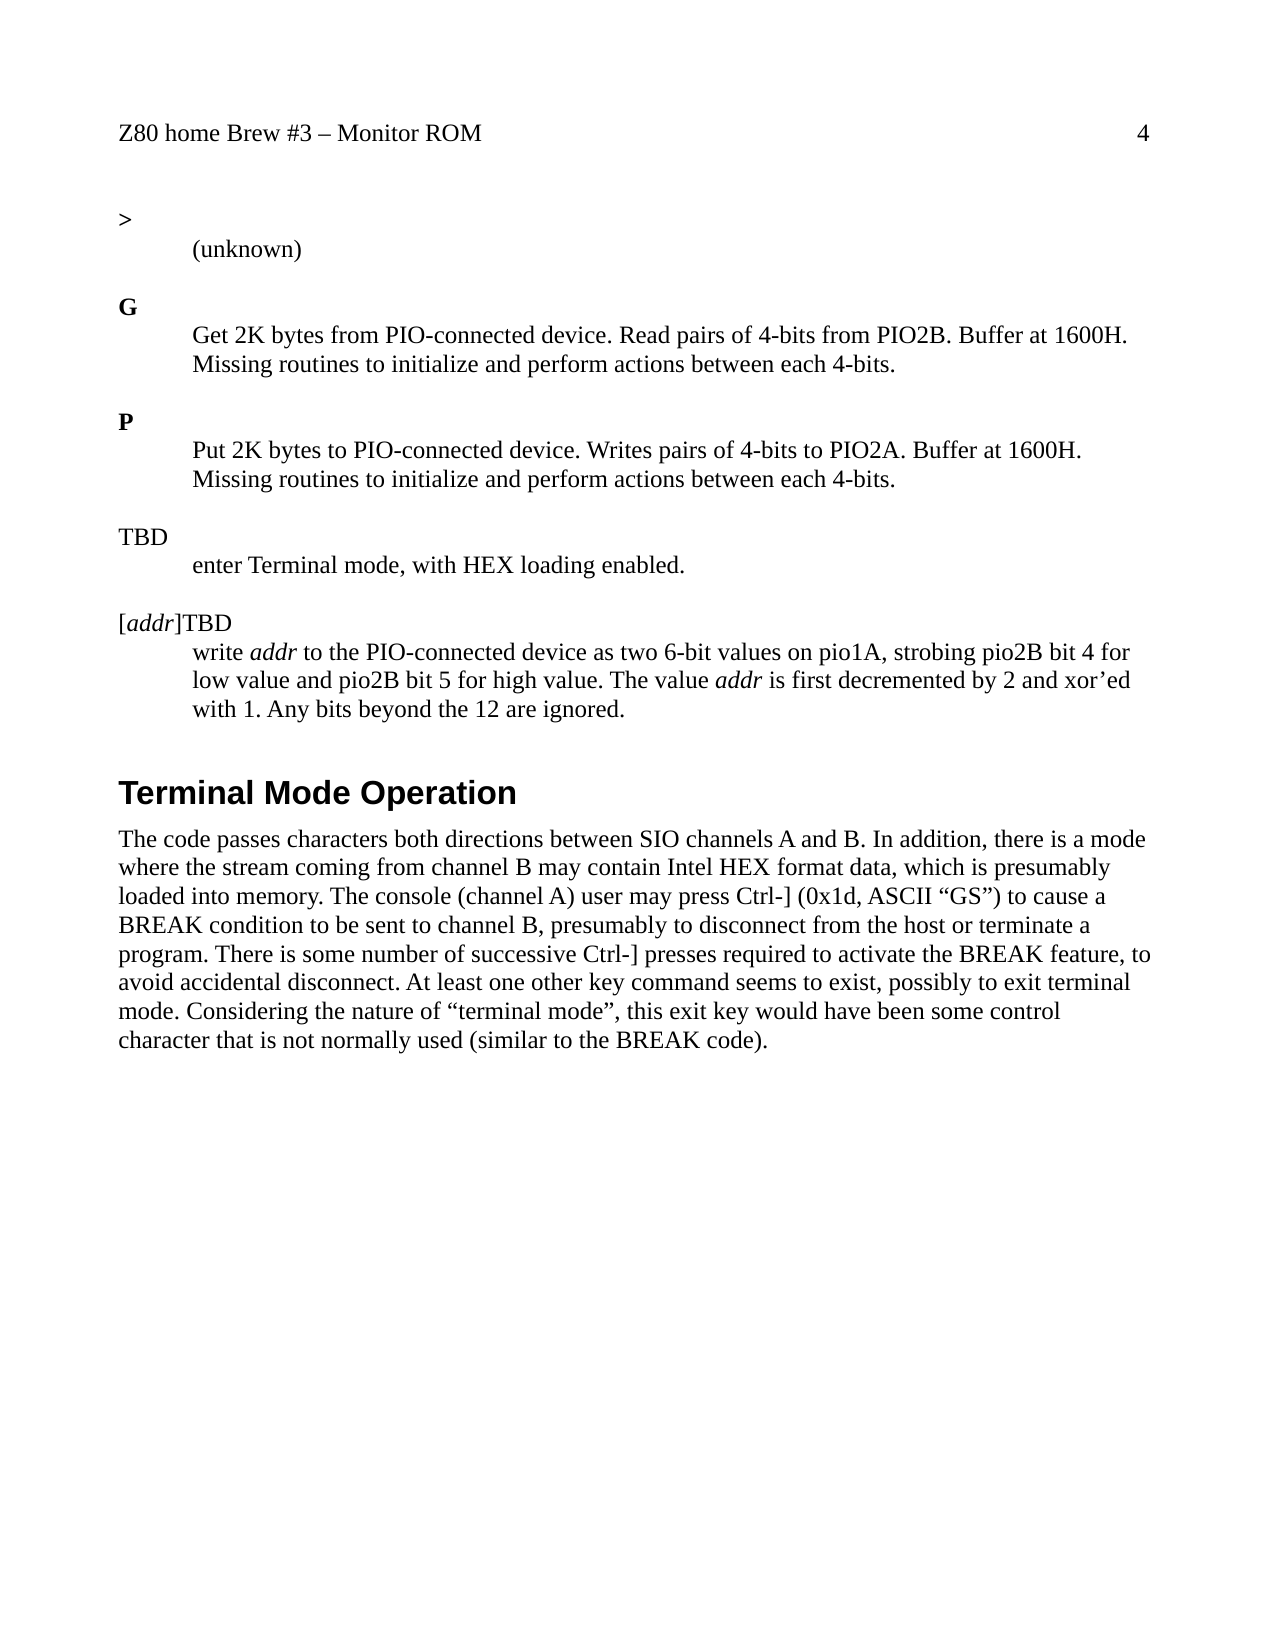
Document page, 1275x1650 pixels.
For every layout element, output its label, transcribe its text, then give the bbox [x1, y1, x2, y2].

text > [118, 206, 1157, 234]
text Put 2K bytes to PIO-connected device. Writes pairs of 4-bits to PIO2A. Buffer at 1600H. Missing routines to initialize and perform actions between each 4-bits. [192, 436, 1157, 493]
text (unknown) [192, 234, 1157, 263]
text [addr]TBD [118, 608, 1157, 637]
text TBD [118, 522, 1157, 551]
text G [118, 292, 1157, 321]
text The code passes characters both directions between SIO channels A and B. In addition, there is a mode where the stream coming from channel B may contain Intel HEX format data, which is presumably loaded into memory. The console (channel A) user may press Ctrl-] (0x1d, ASCII “GS”) to cause a BREAK condition to be sent to channel B, presumably to disconnect from the host or terminate a program. There is some number of successive Ctrl-] presses required to activate the BREAK feature, to avoid accidental disconnect. At least one other key command seems to exist, possibly to exit terminal mode. Considering the nature of “terminal mode”, this exit key would have been some control character that is not normally used (similar to the BREAK code). [118, 824, 1157, 1054]
text write addr to the PIO-connected device as two 6-bit values on pio1A, strobing pio2B bit 4 for low value and pio2B bit 5 for high value. The value addr is first decremented by 2 and xor’ed with 1. Any bits beyond the 12 are ignored. [192, 637, 1157, 723]
text P [118, 407, 1157, 436]
subtitle Terminal Mode Operation [118, 773, 1157, 811]
text Get 2K bytes from PIO-connected device. Read pairs of 4-bits from PIO2B. Buffer at 1600H. Missing routines to initialize and perform actions between each 4-bits. [192, 321, 1157, 378]
text enter Terminal mode, with HEX loading enabled. [192, 551, 1157, 579]
